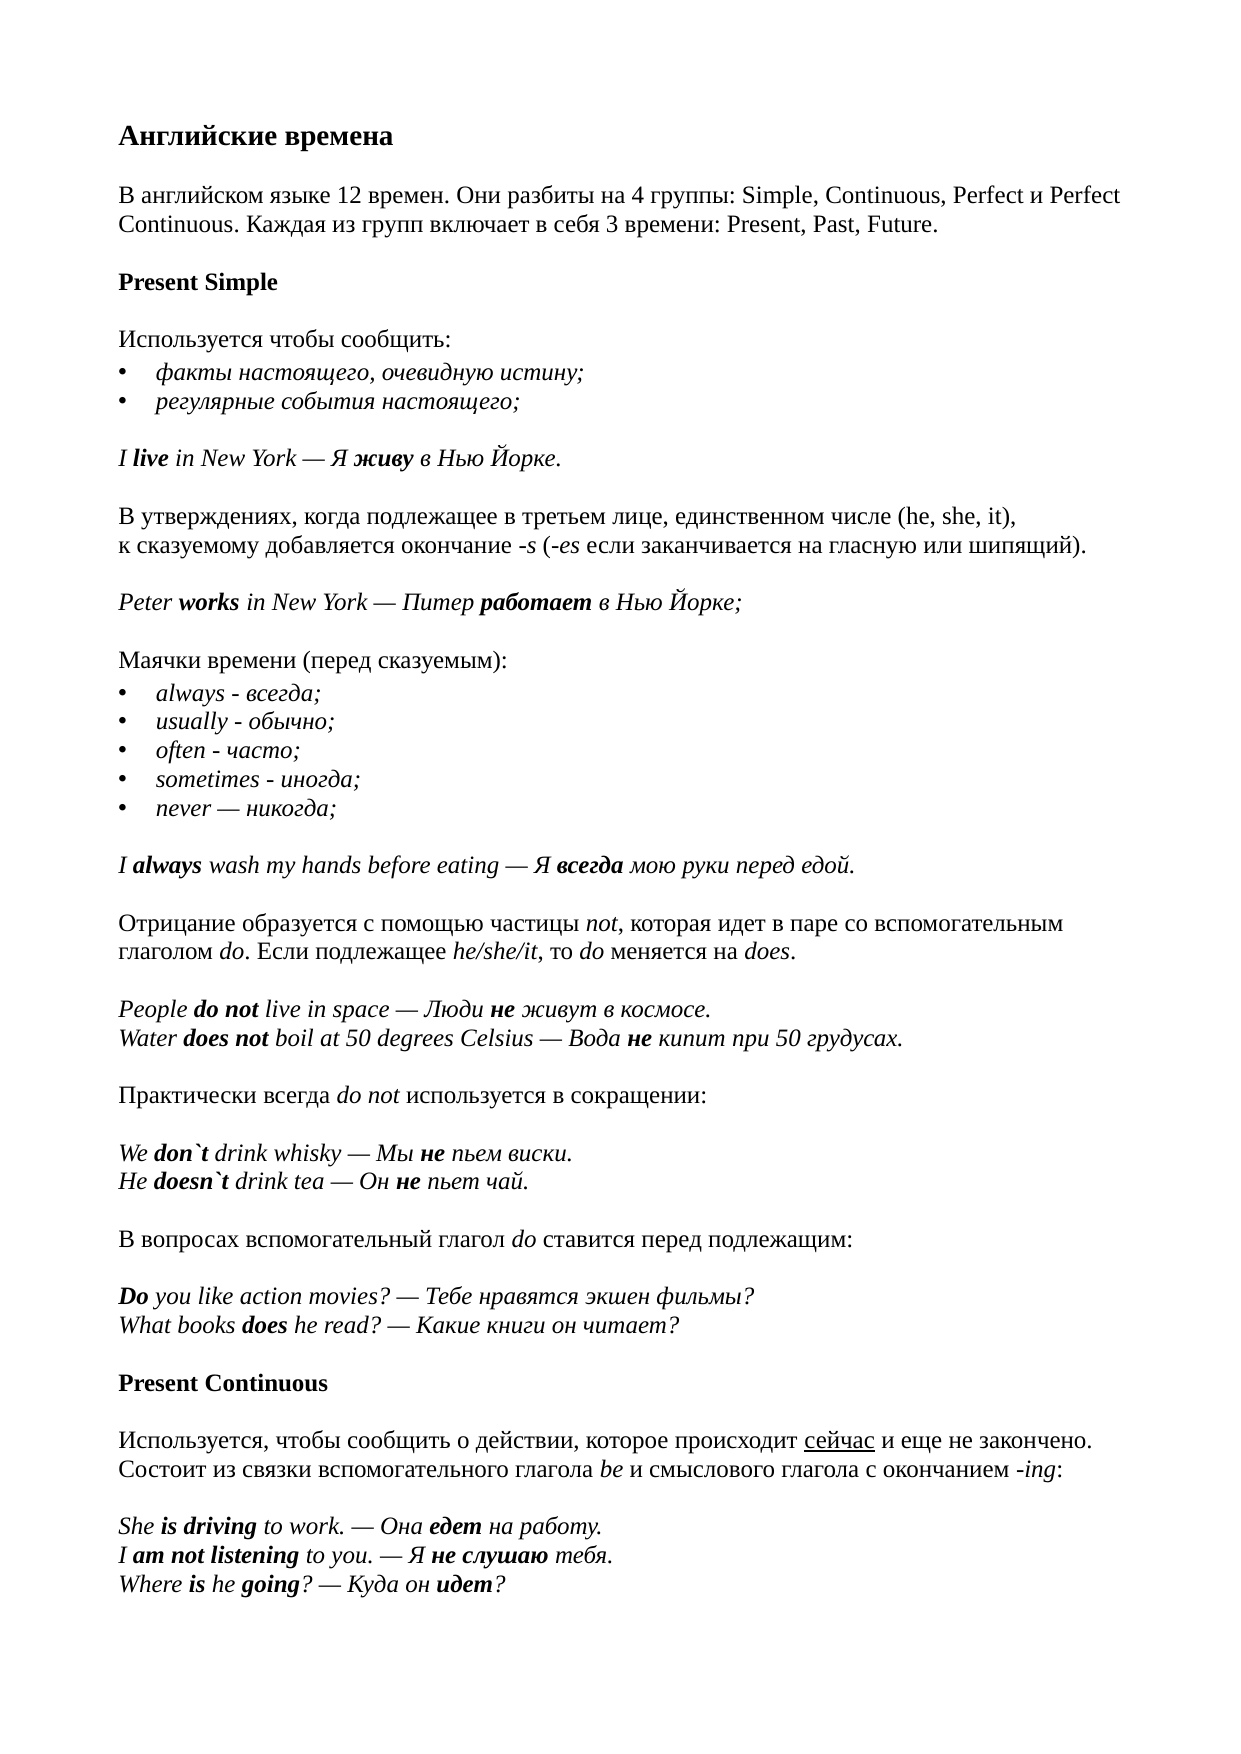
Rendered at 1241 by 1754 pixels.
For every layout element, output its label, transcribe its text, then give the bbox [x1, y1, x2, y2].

list факты настоящего, очевидную истину; [118, 357, 1122, 386]
text I live in New York — Я живу в Нью Йорке. [118, 443, 1122, 472]
list always - всегда; [118, 678, 1122, 706]
text Практически всегда do not используется в сокращении: [118, 1080, 1122, 1109]
text Present Simple [118, 267, 1122, 295]
text Используется, чтобы сообщить о действии, которое происходит сейчас и еще не закончено. [118, 1425, 1122, 1454]
text В утверждениях, когда подлежащее в третьем лице, единственном числе (he, she, it), [118, 501, 1122, 530]
text Маячки времени (перед сказуемым): [118, 645, 1122, 673]
text He doesn`t drink tea — Он не пьет чай. [118, 1166, 1122, 1195]
text Water does not boil at 50 degrees Celsius — Вода не кипит при 50 грудусах. [118, 1023, 1122, 1051]
text Отрицание образуется с помощью частицы not, которая идет в паре со вспомогательным глаголом do. Если подлежащее he/she/it, то do меняется на does. [118, 908, 1122, 965]
text Английские времена [118, 118, 1122, 152]
text Present Continuous [118, 1368, 1122, 1396]
text She is driving to work. — Она едет на работу. [118, 1511, 1122, 1540]
text Состоит из связки вспомогательного глагола be и смыслового глагола с окончанием -ing: [118, 1454, 1122, 1483]
text We don`t drink whisky — Мы не пьем виски. [118, 1138, 1122, 1166]
text В вопросах вспомогательный глагол do ставится перед подлежащим: [118, 1224, 1122, 1253]
list often - часто; [118, 735, 1122, 764]
text В английском языке 12 времен. Они разбиты на 4 группы: Simple, Continuous, Perfect и Perfect Continuous. Каждая из групп включает в себя 3 времени: Present, Past, Future. [118, 180, 1122, 238]
list never — никогда; [118, 793, 1122, 821]
text I always wash my hands before eating — Я всегда мою руки перед едой. [118, 850, 1122, 879]
text People do not live in space — Люди не живут в космосе. [118, 994, 1122, 1023]
text Используется чтобы сообщить: [118, 324, 1122, 353]
list usually - обычно; [118, 706, 1122, 735]
text What books does he read? — Какие книги он читает? [118, 1310, 1122, 1339]
list sometimes - иногда; [118, 764, 1122, 793]
text Do you like action movies? — Тебе нравятся экшен фильмы? [118, 1281, 1122, 1310]
text Peter works in New York — Питер работает в Нью Йорке; [118, 587, 1122, 616]
text к сказуемому добавляется окончание -s (-es если заканчивается на гласную или шипящий). [118, 530, 1122, 558]
text Where is he going? — Куда он идет? [118, 1569, 1122, 1598]
text I am not listening to you. — Я не слушаю тебя. [118, 1540, 1122, 1569]
list регулярные события настоящего; [118, 386, 1122, 415]
